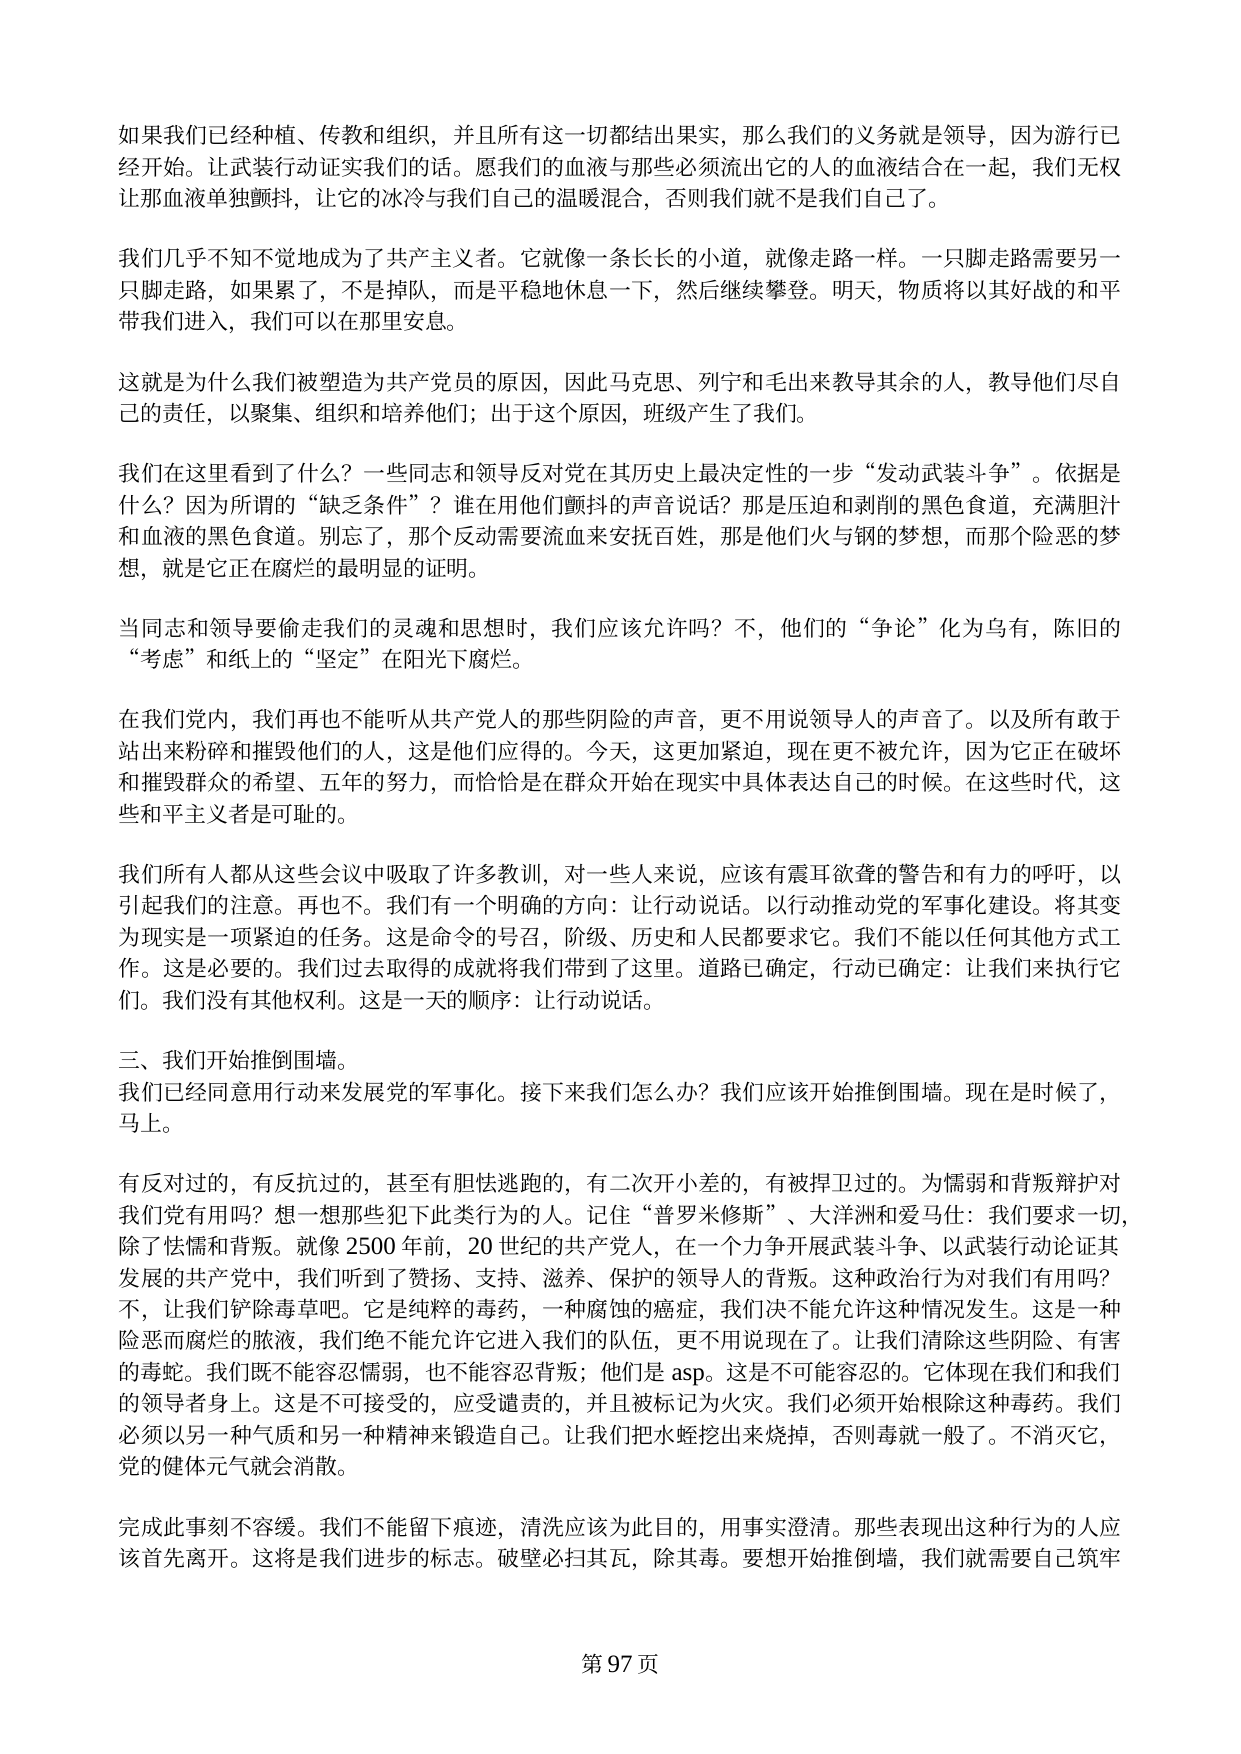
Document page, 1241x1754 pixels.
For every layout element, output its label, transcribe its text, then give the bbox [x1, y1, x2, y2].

text 我们在这里看到了什么？一些同志和领导反对党在其历史上最决定性的一步“发动武装斗争”。依据是什么？因为所谓的“缺乏条件”？谁在用他们颤抖的声音说话？那是压迫和剥削的黑色食道，充满胆汁和血液的黑色食道。别忘了，那个反动需要流血来安抚百姓，那是他们火与钢的梦想，而那个险恶的梦想，就是它正在腐烂的最明显的证明。 [118, 456, 1122, 582]
text 当同志和领导要偷走我们的灵魂和思想时，我们应该允许吗？不，他们的“争论”化为乌有，陈旧的“考虑”和纸上的“坚定”在阳光下腐烂。 [118, 611, 1122, 674]
text 我们几乎不知不觉地成为了共产主义者。它就像一条长长的小道，就像走路一样。一只脚走路需要另一只脚走路，如果累了，不是掉队，而是平稳地休息一下，然后继续攀登。明天，物质将以其好战的和平带我们进入，我们可以在那里安息。 [118, 242, 1122, 336]
text 我们所有人都从这些会议中吸取了许多教训，对一些人来说，应该有震耳欲聋的警告和有力的呼吁，以引起我们的注意。再也不。我们有一个明确的方向：让行动说话。以行动推动党的军事化建设。将其变为现实是一项紧迫的任务。这是命令的号召，阶级、历史和人民都要求它。我们不能以任何其他方式工作。这是必要的。我们过去取得的成就将我们带到了这里。道路已确定，行动已确定：让我们来执行它们。我们没有其他权利。这是一天的顺序：让行动说话。 [118, 857, 1122, 1014]
text 我们已经同意用行动来发展党的军事化。接下来我们怎么办？我们应该开始推倒围墙。现在是时候了，马上。 [118, 1075, 1122, 1138]
text 如果我们已经种植、传教和组织，并且所有这一切都结出果实，那么我们的义务就是领导，因为游行已经开始。让武装行动证实我们的话。愿我们的血液与那些必须流出它的人的血液结合在一起，我们无权让那血液单独颤抖，让它的冰冷与我们自己的温暖混合，否则我们就不是我们自己了。 [118, 118, 1122, 213]
text 完成此事刻不容缓。我们不能留下痕迹，清洗应该为此目的，用事实澄清。那些表现出这种行为的人应该首先离开。这将是我们进步的标志。破壁必扫其瓦，除其毒。要想开始推倒墙，我们就需要自己筑牢 [118, 1510, 1122, 1573]
text 在我们党内，我们再也不能听从共产党人的那些阴险的声音，更不用说领导人的声音了。以及所有敢于站出来粉碎和摧毁他们的人，这是他们应得的。今天，这更加紧迫，现在更不被允许，因为它正在破坏和摧毁群众的希望、五年的努力，而恰恰是在群众开始在现实中具体表达自己的时候。在这些时代，这些和平主义者是可耻的。 [118, 703, 1122, 828]
text 有反对过的，有反抗过的，甚至有胆怯逃跑的，有二次开小差的，有被捍卫过的。为懦弱和背叛辩护对我们党有用吗？想一想那些犯下此类行为的人。记住“普罗米修斯”、大洋洲和爱马仕：我们要求一切，除了怯懦和背叛。就像2500年前，20世纪的共产党人，在一个力争开展武装斗争、以武装行动论证其发展的共产党中，我们听到了赞扬、支持、滋养、保护的领导人的背叛。这种政治行为对我们有用吗？不，让我们铲除毒草吧。它是纯粹的毒药，一种腐蚀的癌症，我们决不能允许这种情况发生。这是一种险恶而腐烂的脓液，我们绝不能允许它进入我们的队伍，更不用说现在了。让我们清除这些阴险、有害的毒蛇。我们既不能容忍懦弱，也不能容忍背叛；他们是asp。这是不可能容忍的。它体现在我们和我们的领导者身上。这是不可接受的，应受谴责的，并且被标记为火灾。我们必须开始根除这种毒药。我们必须以另一种气质和另一种精神来锻造自己。让我们把水蛭挖出来烧掉，否则毒就一般了。不消灭它，党的健体元气就会消散。 [118, 1166, 1122, 1481]
text 这就是为什么我们被塑造为共产党员的原因，因此马克思、列宁和毛出来教导其余的人，教导他们尽自己的责任，以聚集、组织和培养他们；出于这个原因，班级产生了我们。 [118, 365, 1122, 428]
text 三、我们开始推倒围墙。 [118, 1043, 1122, 1075]
